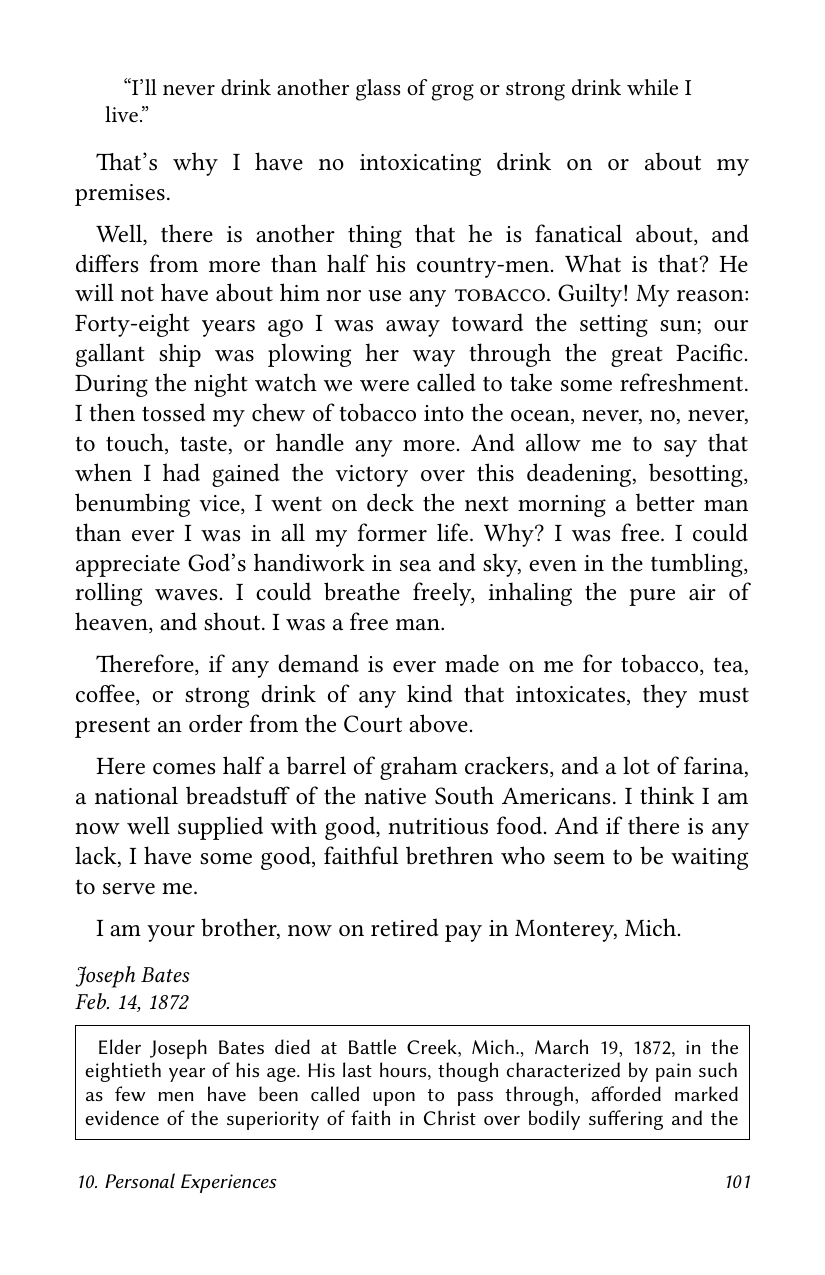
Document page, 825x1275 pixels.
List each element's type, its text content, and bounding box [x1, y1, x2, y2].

text That’s why I have no intoxicating drink on or about my premises. [75, 148, 750, 206]
text Joseph Bates [75, 962, 750, 988]
text “I’ll never drink another glass of grog or strong drink while I live.” [105, 75, 720, 128]
text Here comes half a barrel of graham crackers, and a lot of farina, a national breadstuff of the native South Americans. I think I am now well supplied with good, nutritious food. And if there is any lack, I have some good, faithful brethren who seem to be waiting to serve me. [75, 752, 750, 900]
text Feb. 14, 1872 [75, 989, 750, 1015]
text Well, there is another thing that he is fanatical about, and differs from more than half his country-men. What is that? He will not have about him nor use any TOBACCO. Guilty! My reason: Forty-eight years ago I was away toward the setting sun; our gallant ship was plowing her way through the great Pacific. During the night watch we were called to take some refreshment. I then tossed my chew of tobacco into the ocean, never, no, never, to touch, taste, or handle any more. And allow me to say that when I had gained the victory over this deadening, besotting, benumbing vice, I went on deck the next morning a better man than ever I was in all my former life. Why? I was free. I could appreciate God’s handiwork in sea and sky, even in the tumbling, rolling waves. I could breathe freely, inhaling the pure air of heaven, and shout. I was a free man. [75, 220, 750, 637]
text Therefore, if any demand is ever made on me for tobacco, tea, coffee, or strong drink of any kind that intoxicates, they must present an order from the Court above. [75, 650, 750, 739]
text I am your brother, now on retired pay in Monterey, Mich. [75, 914, 750, 942]
text Elder Joseph Bates died at Battle Creek, Mich., March 19, 1872, in the eightieth year of his age. His last hours, though characterized by pain such as few men have been called upon to pass through, afforded marked evidence of the superiority of faith in Christ over bodily suffering and the [76, 1026, 749, 1139]
